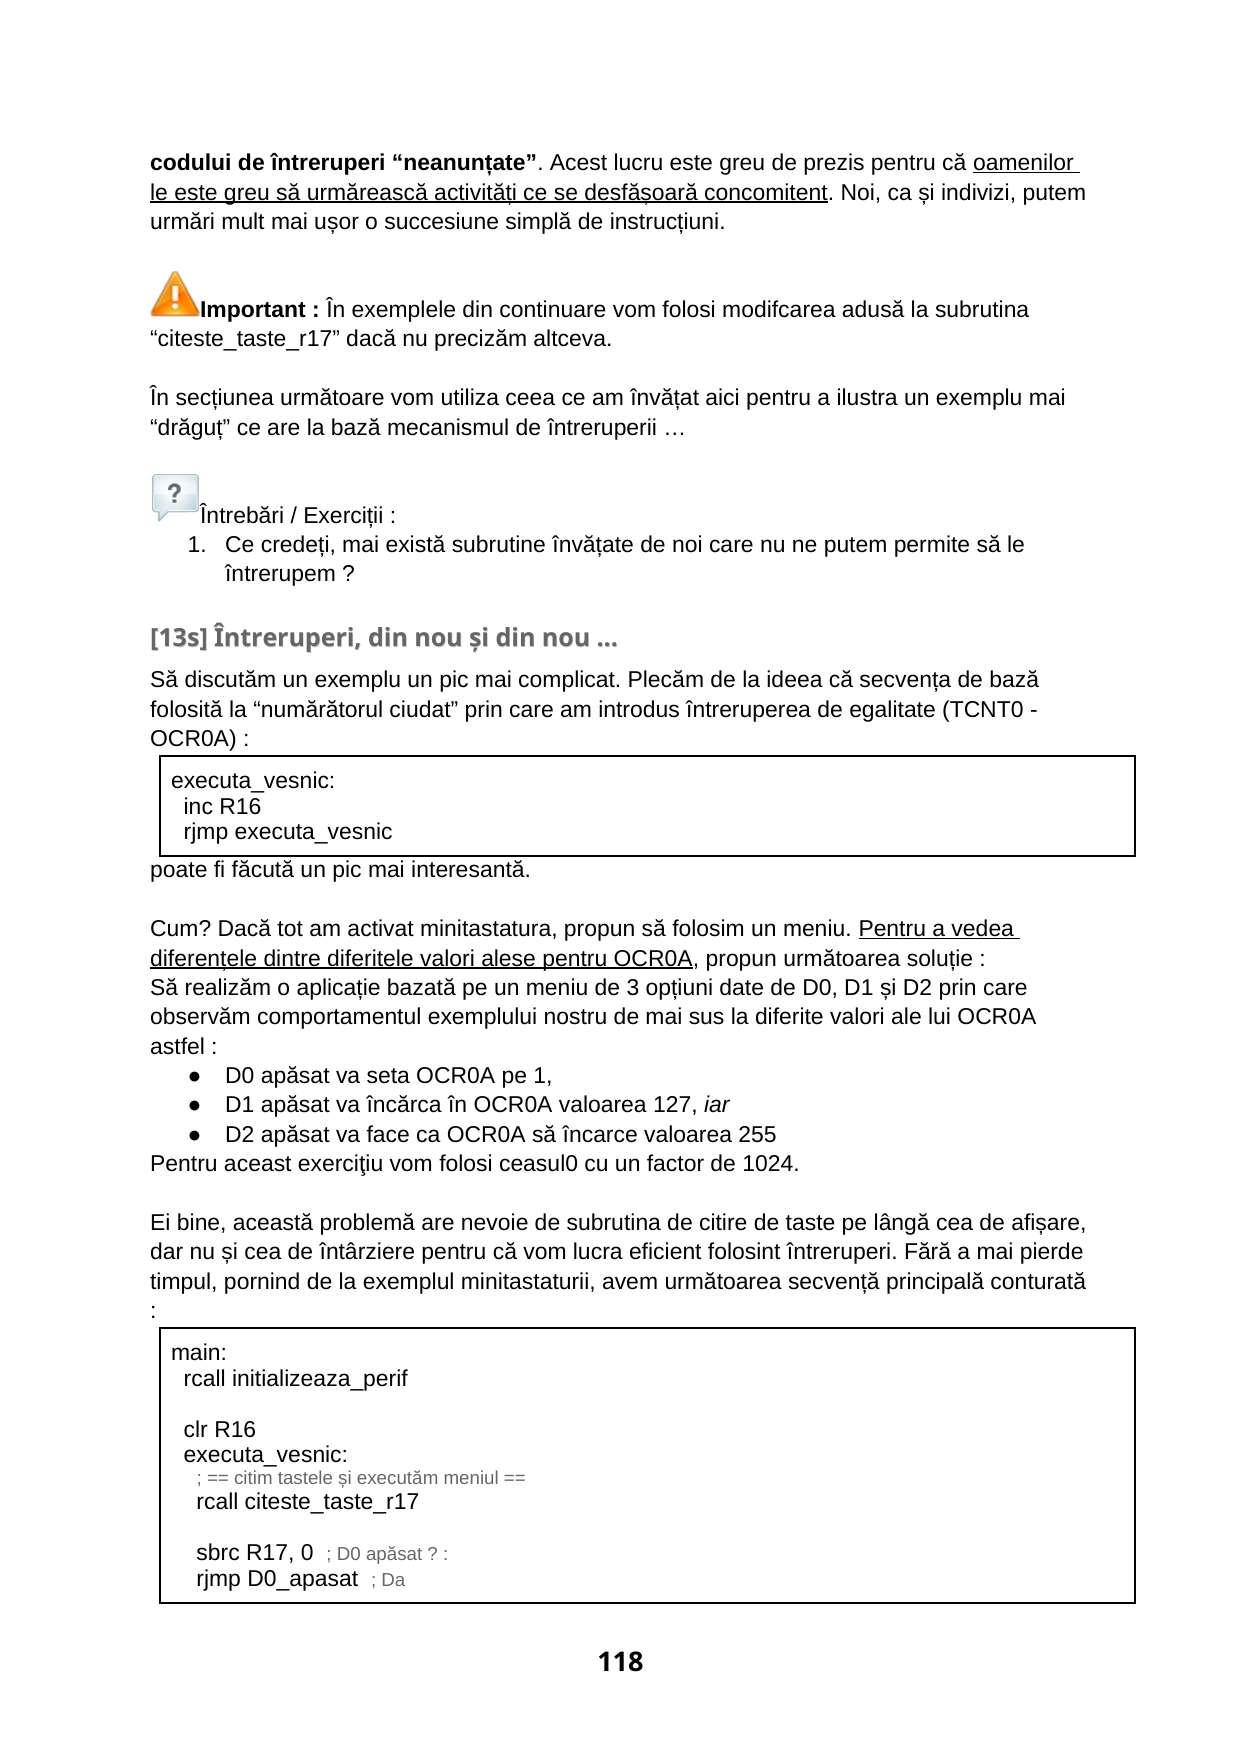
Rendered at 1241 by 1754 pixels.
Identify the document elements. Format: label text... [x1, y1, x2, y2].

picture [150, 267, 200, 318]
text În secțiunea următoare vom utiliza ceea ce am învățat aici pentru a ilustra un exemplu mai “drăguț” ce are la bază mecanismul de întreruperii … [150, 385, 1091, 440]
text Întrebări / Exerciții : [150, 499, 1091, 528]
table_header main: rcall initializeaza_perif clr R16 executa_vesnic: ; == citim tastele și executăm meniul == rcall citeste_taste_r17 sbrc R17, 0 ; D0 apăsat ? : rjmp D0_apasat ; Da [161, 1329, 1134, 1602]
text codului de întreruperi “neanunțate”. Acest lucru este greu de prezis pentru că oamenilor le este greu să urmărească activități ce se desfășoară concomitent. Noi, ca și indivizi, putem urmări mult mai ușor o succesiune simplă de instrucțiuni. [150, 150, 1091, 234]
list D1 apăsat va încărca în OCR0A valoarea 127, iar [187, 1092, 1091, 1118]
text Să realizăm o aplicație bazată pe un meniu de 3 opțiuni date de D0, D1 și D2 prin care observăm comportamentul exemplului nostru de mai sus la diferite valori ale lui OCR0A astfel : [150, 974, 1091, 1059]
text poate fi făcută un pic mai interesantă. [150, 857, 1091, 883]
list D2 apăsat va face ca OCR0A să încarce valoarea 255 [187, 1121, 1091, 1147]
list Ce credeți, mai există subrutine învățate de noi care nu ne putem permite să le întrerupem ? [187, 532, 1091, 587]
list D0 apăsat va seta OCR0A pe 1, [187, 1063, 1091, 1088]
text Pentru aceast exerciţiu vom folosi ceasul0 cu un factor de 1024. [150, 1151, 1091, 1176]
text Să discutăm un exemplu un pic mai complicat. Plecăm de la ideea că secvența de bază folosită la “numărătorul ciudat” prin care am introdus întreruperea de egalitate (TCNT0 - OCR0A) : [150, 667, 1091, 751]
text Important : În exemplele din continuare vom folosi modifcarea adusă la subrutina “citeste_taste_r17” dacă nu precizăm altceva. [150, 293, 1091, 352]
text Cum? Dacă tot am activat minitastatura, propun să folosim un meniu. Pentru a vedea diferențele dintre diferitele valori alese pentru OCR0A, propun următoarea soluție : [150, 916, 1091, 971]
picture [150, 473, 200, 523]
table_header executa_vesnic: inc R16 rjmp executa_vesnic [161, 757, 1134, 855]
subtitle [13s] Întreruperi, din nou și din nou ... [150, 619, 1091, 654]
text Ei bine, această problemă are nevoie de subrutina de citire de taste pe lângă cea de afișare, dar nu și cea de întârziere pentru că vom lucra eficient folosint întreruperi. Fără a mai pierde timpul, pornind de la exemplul minitastaturii, avem următoarea secvență principală conturată : [150, 1209, 1091, 1323]
